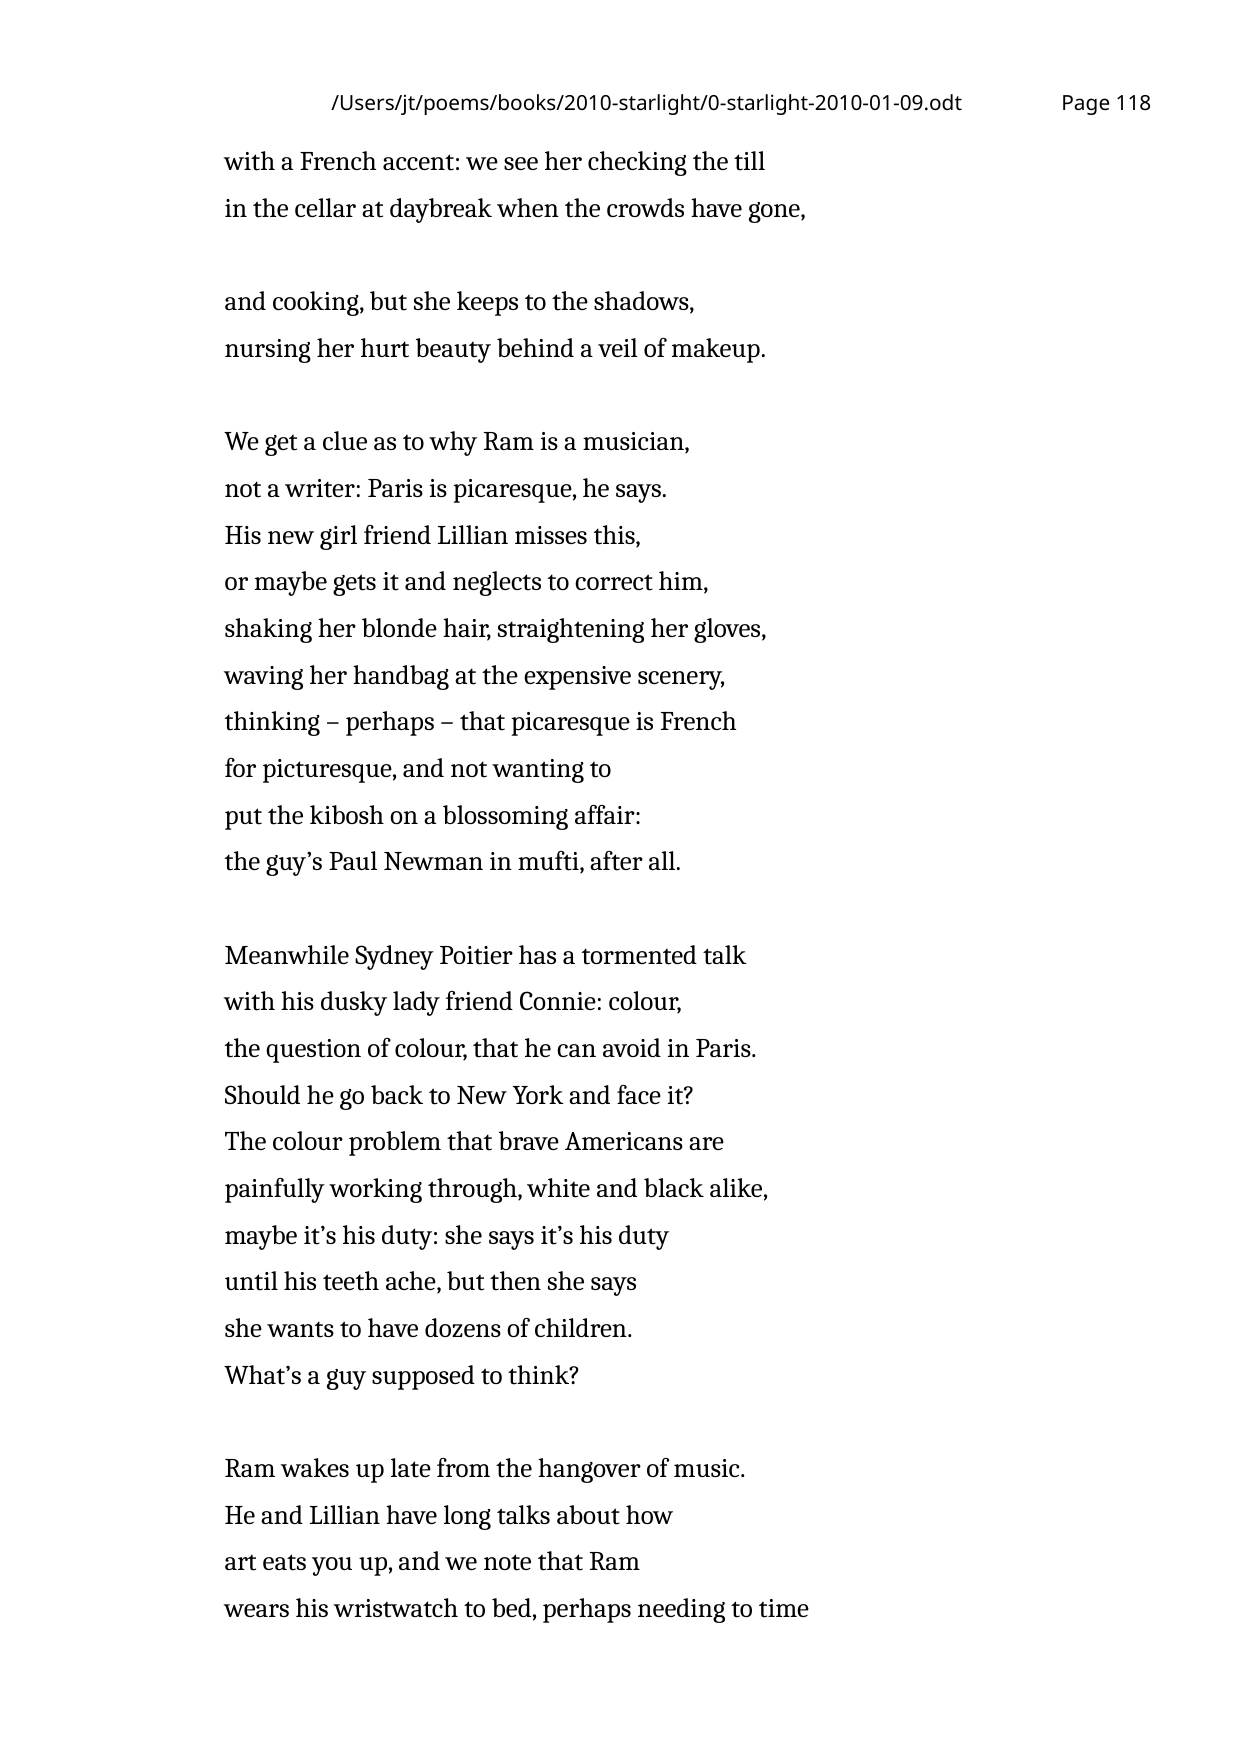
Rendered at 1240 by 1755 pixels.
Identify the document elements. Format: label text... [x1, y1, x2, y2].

text art eats you up, and we note that Ram [224, 1546, 1151, 1578]
text she wants to have dozens of children. [224, 1313, 1151, 1344]
text Should he go back to New York and face it? [224, 1080, 1151, 1111]
text His new girl friend Lillian misses this, [224, 520, 1151, 551]
text the guy’s Paul Newman in mufti, after all. [224, 846, 1151, 878]
text the question of colour, that he can avoid in Paris. [224, 1033, 1151, 1064]
text put the kibosh on a blossoming affair: [224, 800, 1151, 831]
text for picturesque, and not wanting to [224, 753, 1151, 784]
text shaking her blonde hair, straightening her gloves, [224, 613, 1151, 644]
text and cooking, but she keeps to the shadows, [224, 286, 1151, 318]
text nursing her hurt beauty behind a veil of makeup. [224, 333, 1151, 364]
text maybe it’s his duty: she says it’s his duty [224, 1220, 1151, 1251]
text What’s a guy supposed to think? [224, 1360, 1151, 1391]
text in the cellar at daybreak when the crowds have gone, [224, 193, 1151, 224]
text Meanwhile Sydney Poitier has a tormented talk [224, 940, 1151, 971]
text painfully working through, white and black alike, [224, 1173, 1151, 1204]
text not a writer: Paris is picaresque, he says. [224, 473, 1151, 504]
text Ram wakes up late from the hangover of music. [224, 1453, 1151, 1484]
text We get a clue as to why Ram is a musician, [224, 426, 1151, 458]
text thinking – perhaps – that picaresque is French [224, 706, 1151, 738]
text He and Lillian have long talks about how [224, 1500, 1151, 1531]
text with a French accent: we see her checking the till [224, 146, 1151, 178]
text with his dusky lady friend Connie: colour, [224, 986, 1151, 1018]
text The colour problem that brave Americans are [224, 1126, 1151, 1158]
text until his teeth ache, but then she says [224, 1266, 1151, 1298]
text or maybe gets it and neglects to correct him, [224, 566, 1151, 598]
text wears his wristwatch to bed, perhaps needing to time [224, 1593, 1151, 1624]
text waving her handbag at the expensive scenery, [224, 660, 1151, 691]
